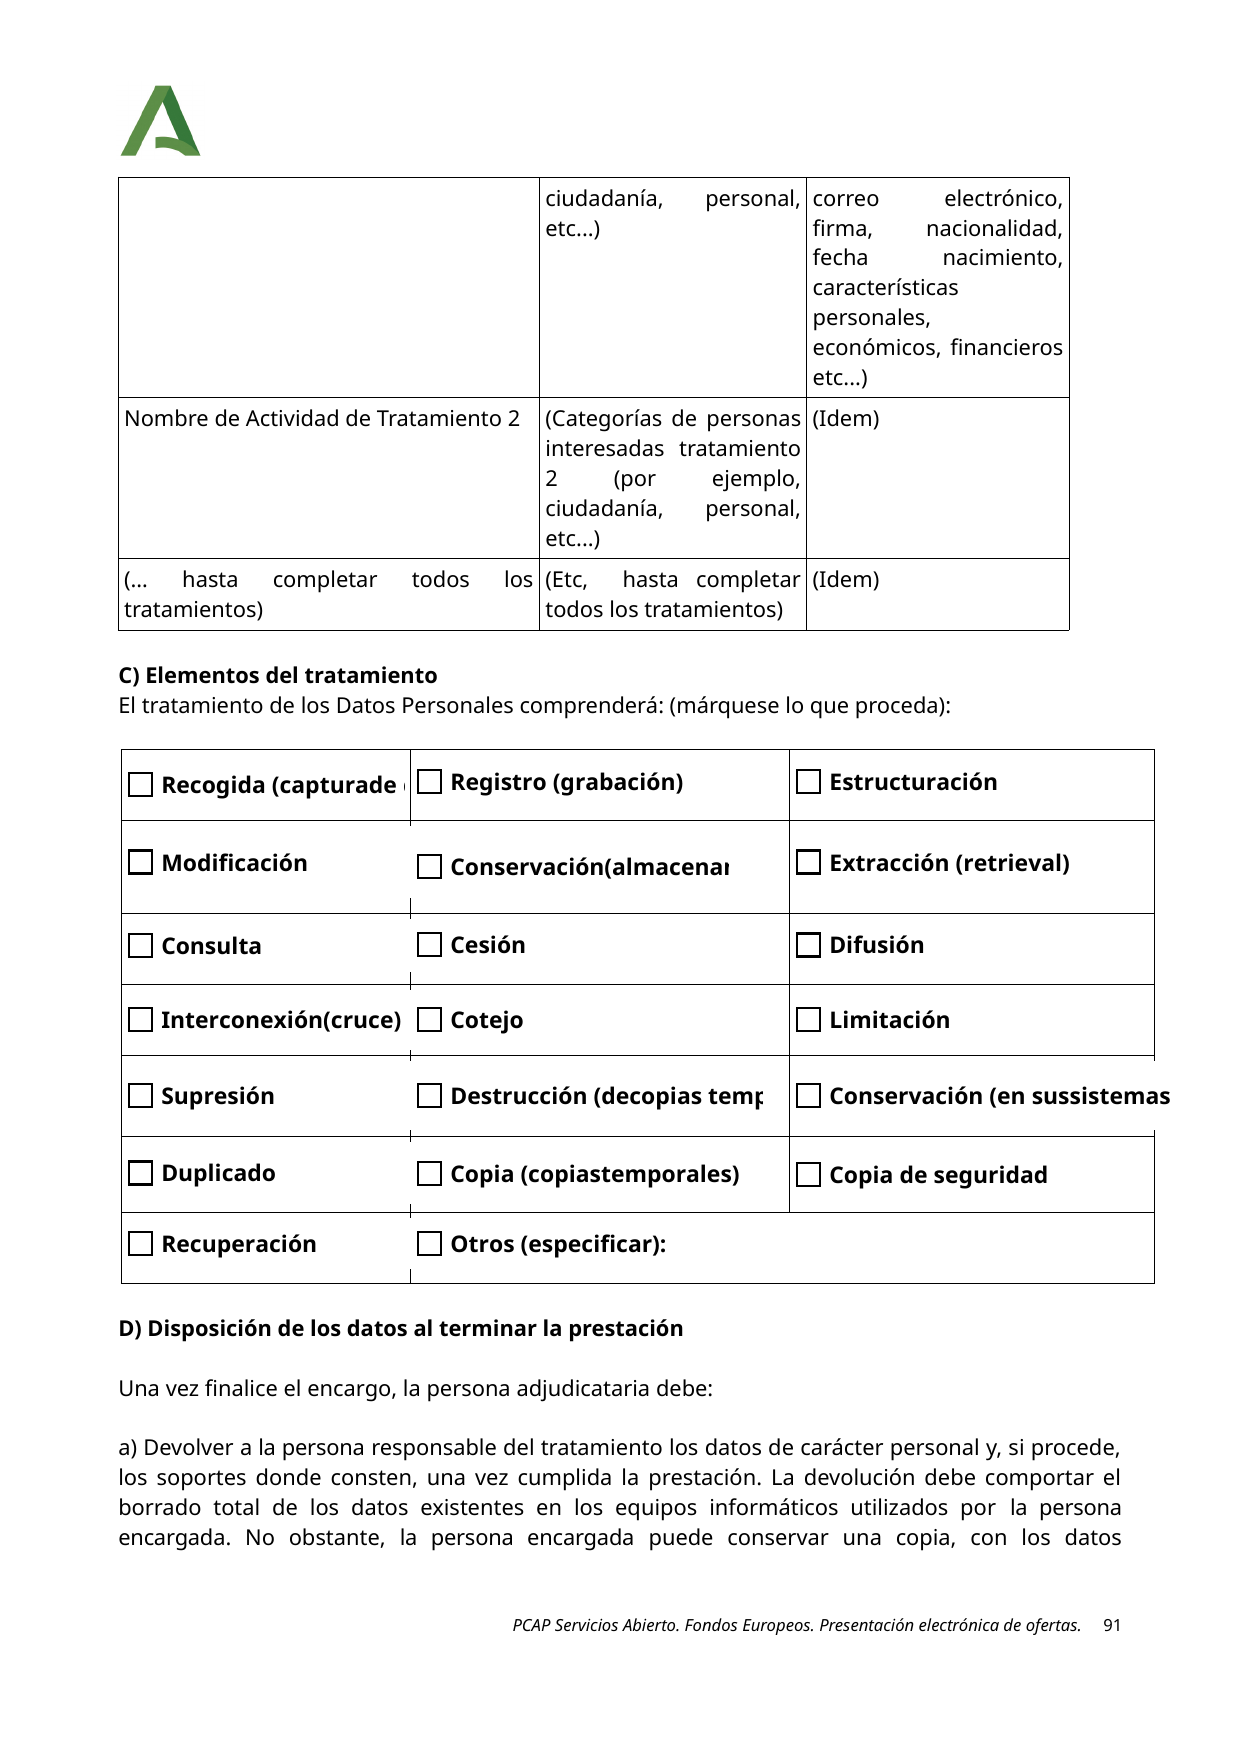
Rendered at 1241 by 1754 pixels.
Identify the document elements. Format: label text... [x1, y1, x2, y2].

table_cell [411, 1213, 1154, 1283]
table_cell [411, 1056, 789, 1136]
text D) Disposición de los datos al terminar la prestación [118, 1313, 1122, 1343]
text Una vez finalice el encargo, la persona adjudicataria debe: [118, 1373, 1122, 1402]
table_cell correo electrónico, firma, nacionalidad, fecha nacimiento, características personales, económicos, financieros etc...) [807, 178, 1069, 397]
table_cell ciudadanía, personal, etc...) [540, 178, 806, 397]
table_header [122, 750, 410, 820]
table_cell [122, 914, 410, 984]
table_cell (… hasta completar todos los tratamientos) [119, 559, 539, 629]
table_cell [122, 985, 410, 1055]
table_cell [790, 821, 1154, 913]
table_cell (Categorías de personas interesadas tratamiento 2 (por ejemplo, ciudadanía, personal, etc...) [540, 398, 806, 558]
table_cell (Idem) [807, 559, 1069, 629]
table_cell [411, 914, 789, 984]
table_cell (Etc, hasta completar todos los tratamientos) [540, 559, 806, 629]
table_cell Nombre de Actividad de Tratamiento 2 [119, 398, 539, 558]
table_cell [122, 1213, 410, 1283]
text C) Elementos del tratamiento [118, 660, 1122, 690]
picture [116, 81, 205, 160]
table_cell [122, 1137, 410, 1212]
table_cell [119, 178, 539, 397]
table_cell [122, 821, 410, 913]
text El tratamiento de los Datos Personales comprenderá: (márquese lo que proceda): [118, 690, 1122, 719]
table_cell [790, 914, 1154, 984]
table_cell [411, 821, 789, 913]
table_cell [122, 1056, 410, 1136]
table_cell [790, 985, 1154, 1055]
table_header [411, 750, 789, 820]
table_cell [411, 1137, 789, 1212]
table_cell [790, 1137, 1154, 1212]
table_cell (Idem) [807, 398, 1069, 558]
text a) Devolver a la persona responsable del tratamiento los datos de carácter personal y, si procede, los soportes donde consten, una vez cumplida la prestación. La devolución debe comportar el borrado total de los datos existentes en los equipos informáticos utilizados por la persona encargada. No obstante, la persona encargada puede conservar una copia, con los datos [118, 1432, 1122, 1551]
table_cell [411, 985, 789, 1055]
table_header [790, 750, 1154, 820]
table_cell [790, 1056, 1154, 1136]
